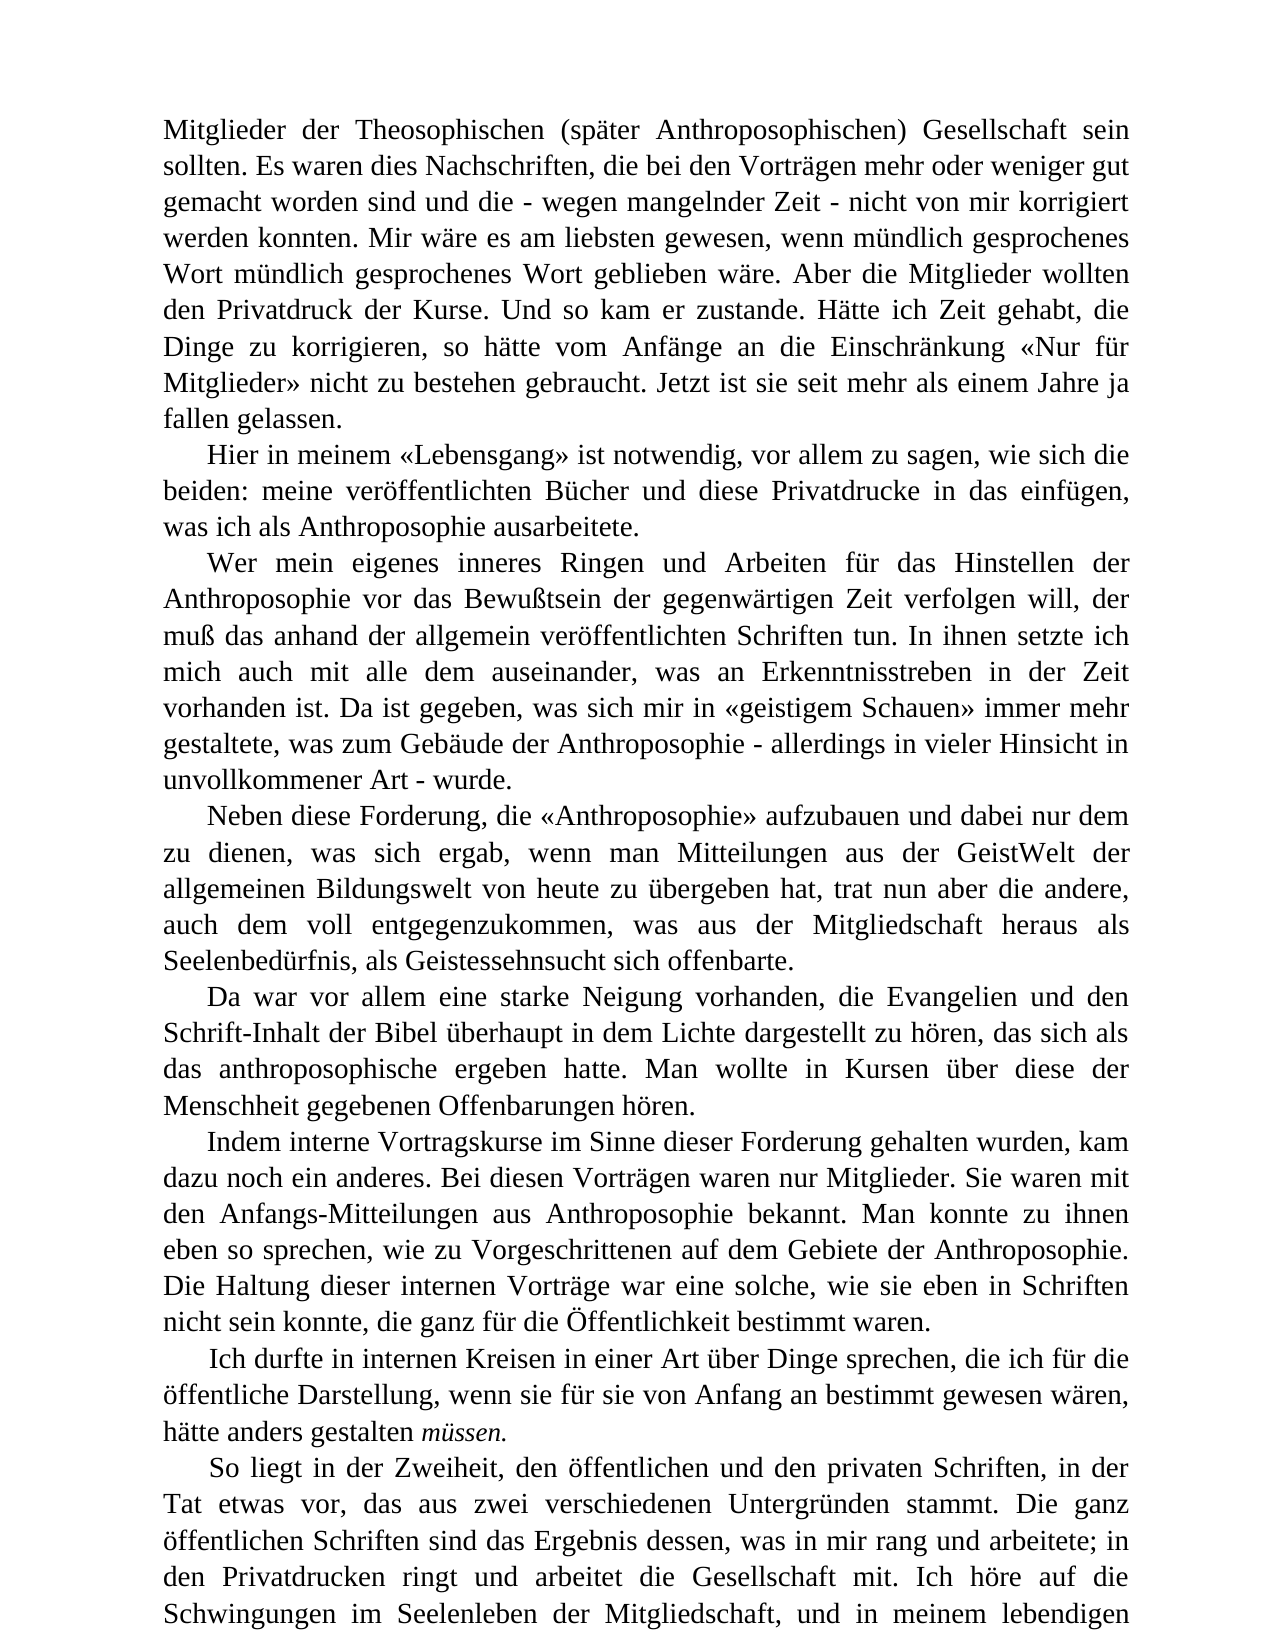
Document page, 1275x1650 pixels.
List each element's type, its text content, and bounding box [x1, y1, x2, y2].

text Mitglieder der Theosophischen (später Anthroposophischen) Gesellschaft sein sollten. Es waren dies Nachschriften, die bei den Vorträgen mehr oder weniger gut gemacht worden sind und die - wegen mangelnder Zeit - nicht von mir korrigiert werden konnten. Mir wäre es am liebsten gewesen, wenn mündlich gesprochenes Wort mündlich gesprochenes Wort geblieben wäre. Aber die Mitglieder wollten den Privatdruck der Kurse. Und so kam er zustande. Hätte ich Zeit gehabt, die Dinge zu korrigieren, so hätte vom Anfänge an die Einschränkung «Nur für Mitglieder» nicht zu bestehen gebraucht. Jetzt ist sie seit mehr als einem Jahre ja fallen gelassen. [163, 112, 1130, 434]
text Da war vor allem eine starke Neigung vorhanden, die Evangelien und den Schrift-Inhalt der Bibel überhaupt in dem Lichte dargestellt zu hören, das sich als das anthroposophische ergeben hatte. Man wollte in Kursen über diese der Menschheit gegebenen Offenbarungen hören. [163, 979, 1130, 1121]
text Wer mein eigenes inneres Ringen und Arbeiten für das Hinstellen der Anthroposophie vor das Bewußtsein der gegenwärtigen Zeit verfolgen will, der muß das anhand der allgemein veröffentlichten Schriften tun. In ihnen setzte ich mich auch mit alle dem auseinander, was an Erkenntnisstreben in der Zeit vorhanden ist. Da ist gegeben, was sich mir in «geistigem Schauen» immer mehr gestaltete, was zum Gebäude der Anthroposophie - allerdings in vieler Hinsicht in unvollkommener Art - wurde. [163, 546, 1130, 796]
text Neben diese Forderung, die «Anthroposophie» aufzubauen und dabei nur dem zu dienen, was sich ergab, wenn man Mitteilungen aus der GeistWelt der allgemeinen Bildungswelt von heute zu übergeben hat, trat nun aber die andere, auch dem voll entgegenzukommen, was aus der Mitgliedschaft heraus als Seelenbedürfnis, als Geistessehnsucht sich offenbarte. [163, 798, 1130, 977]
text So liegt in der Zweiheit, den öffentlichen und den privaten Schriften, in der Tat etwas vor, das aus zwei verschiedenen Untergründen stammt. Die ganz öffentlichen Schriften sind das Ergebnis dessen, was in mir rang und arbeitete; in den Privatdrucken ringt und arbeitet die Gesellschaft mit. Ich höre auf die Schwingungen im Seelenleben der Mitgliedschaft, und in meinem lebendigen [163, 1450, 1130, 1629]
text Ich durfte in internen Kreisen in einer Art über Dinge sprechen, die ich für die öffentliche Darstellung, wenn sie für sie von Anfang an bestimmt gewesen wären, hätte anders gestalten müssen. [163, 1341, 1130, 1447]
text Indem interne Vortragskurse im Sinne dieser Forderung gehalten wurden, kam dazu noch ein anderes. Bei diesen Vorträgen waren nur Mitglieder. Sie waren mit den Anfangs-Mitteilungen aus Anthroposophie bekannt. Man konnte zu ihnen eben so sprechen, wie zu Vorgeschrittenen auf dem Gebiete der Anthroposophie. Die Haltung dieser internen Vorträge war eine solche, wie sie eben in Schriften nicht sein konnte, die ganz für die Öffentlichkeit bestimmt waren. [163, 1124, 1130, 1338]
text Hier in meinem «Lebensgang» ist notwendig, vor allem zu sagen, wie sich die beiden: meine veröffentlichten Bücher und diese Privatdrucke in das einfügen, was ich als Anthroposophie ausarbeitete. [163, 437, 1130, 543]
